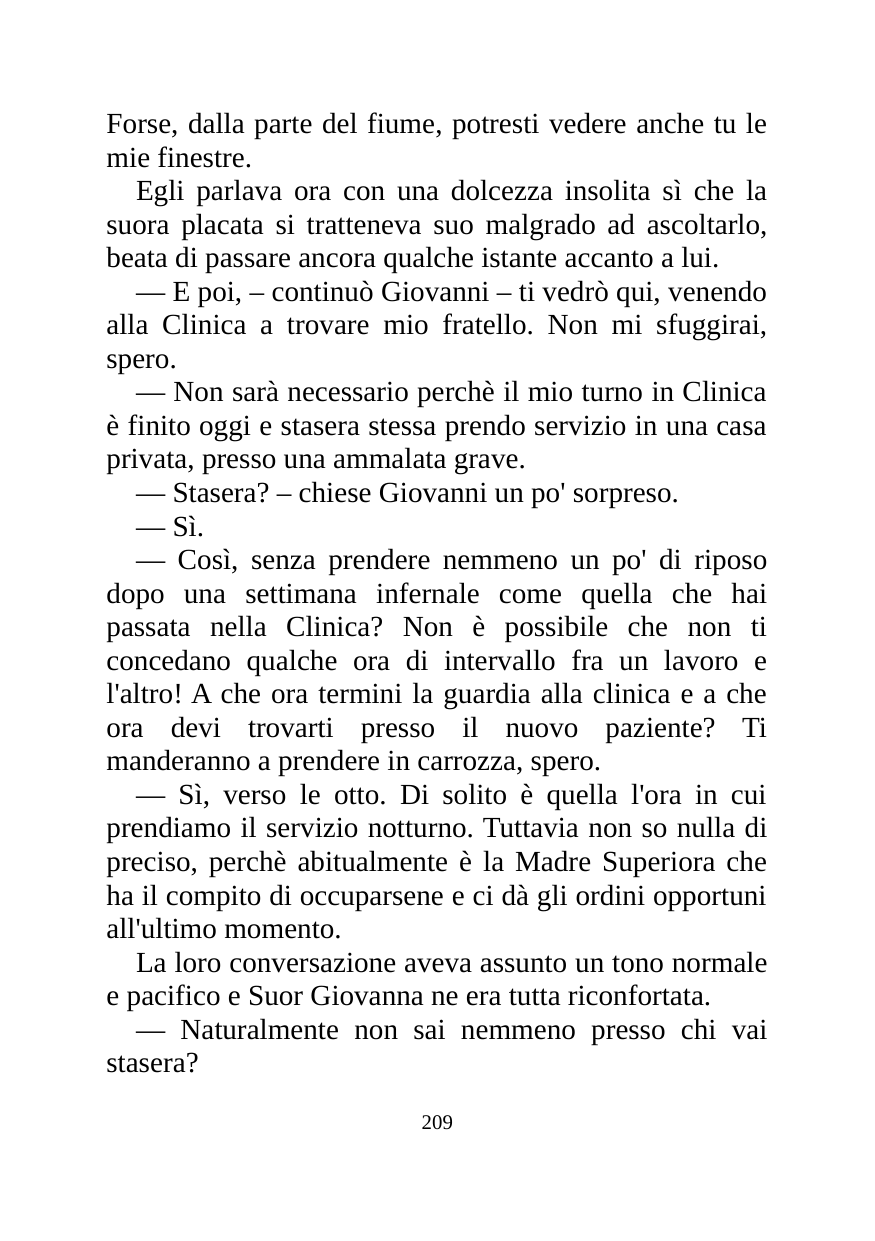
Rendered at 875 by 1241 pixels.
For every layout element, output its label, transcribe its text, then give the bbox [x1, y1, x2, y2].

text Forse, dalla parte del fiume, potresti vedere anche tu le mie finestre. [106, 106, 768, 173]
text — Non sarà necessario perchè il mio turno in Clinica è finito oggi e stasera stessa prendo servizio in una casa privata, presso una ammalata grave. [106, 374, 768, 475]
text Egli parlava ora con una dolcezza insolita sì che la suora placata si tratteneva suo malgrado ad ascoltarlo, beata di passare ancora qualche istante accanto a lui. [106, 173, 768, 274]
text — Sì, verso le otto. Di solito è quella l'ora in cui prendiamo il servizio notturno. Tuttavia non so nulla di preciso, perchè abitualmente è la Madre Superiora che ha il compito di occuparsene e ci dà gli ordini opportuni all'ultimo momento. [106, 777, 768, 945]
text — Naturalmente non sai nemmeno presso chi vai stasera? [106, 1012, 768, 1079]
text — E poi, – continuò Giovanni – ti vedrò qui, venendo alla Clinica a trovare mio fratello. Non mi sfuggirai, spero. [106, 274, 768, 374]
text — Stasera? – chiese Giovanni un po' sorpreso. [106, 475, 768, 509]
text — Così, senza prendere nemmeno un po' di riposo dopo una settimana infernale come quella che hai passata nella Clinica? Non è possibile che non ti concedano qualche ora di intervallo fra un lavoro e l'altro! A che ora termini la guardia alla clinica e a che ora devi trovarti presso il nuovo paziente? Ti manderanno a prendere in carrozza, spero. [106, 542, 768, 777]
text La loro conversazione aveva assunto un tono normale e pacifico e Suor Giovanna ne era tutta riconfortata. [106, 945, 768, 1012]
text — Sì. [106, 509, 768, 542]
